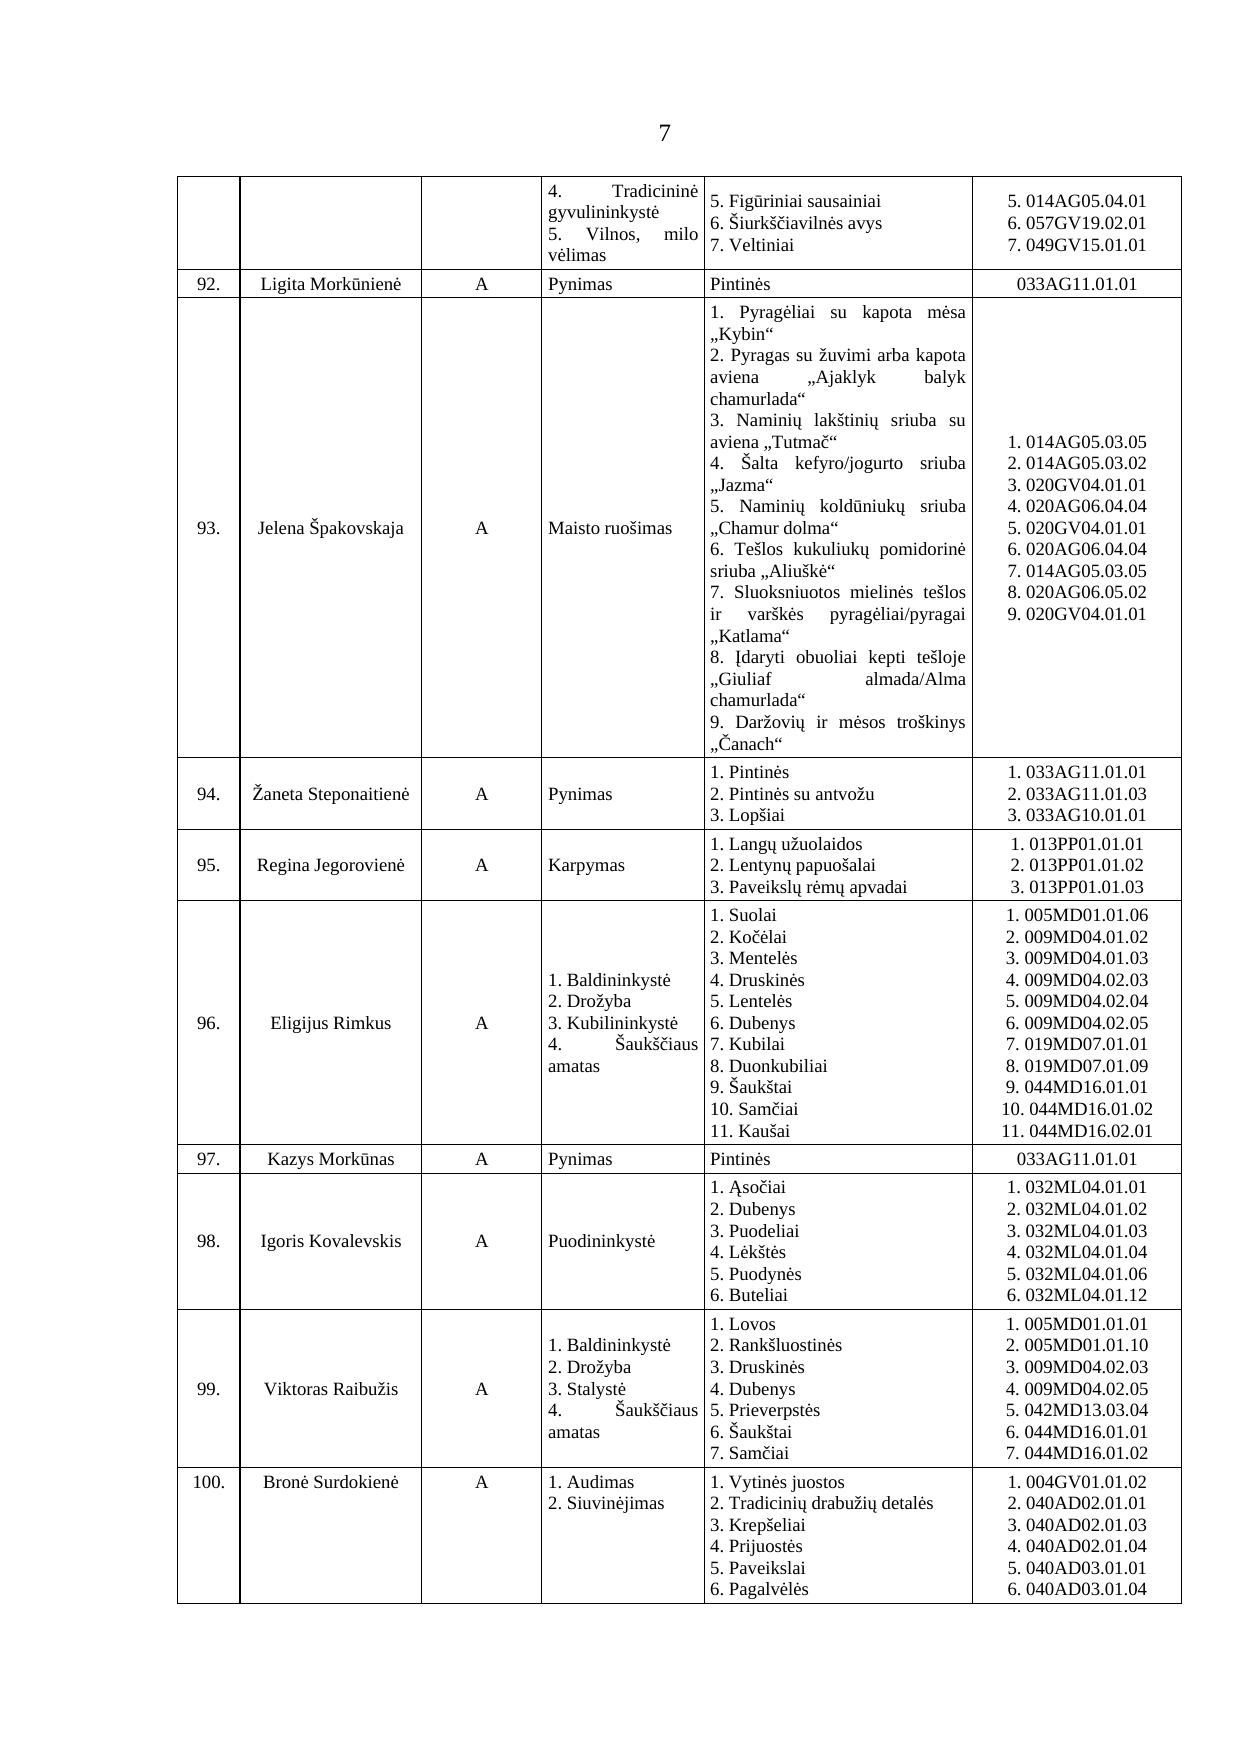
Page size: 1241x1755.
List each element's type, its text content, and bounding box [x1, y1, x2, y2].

table_cell 1. Ąsočiai 2. Dubenys 3. Puodeliai 4. Lėkštės 5. Puodynės 6. Buteliai [705, 1174, 972, 1309]
table_cell Pynimas [542, 1145, 704, 1172]
table_cell 033AG11.01.01 [973, 1145, 1181, 1172]
table_cell 95. [178, 830, 239, 900]
table_cell A [422, 758, 541, 828]
table_cell 1. 005MD01.01.06 2. 009MD04.01.02 3. 009MD04.01.03 4. 009MD04.02.03 5. 009MD04.02.04 6. 009MD04.02.05 7. 019MD07.01.01 8. 019MD07.01.09 9. 044MD16.01.01 10. 044MD16.01.02 11. 044MD16.02.01 [973, 901, 1181, 1144]
table_cell 1. Suolai 2. Kočėlai 3. Mentelės 4. Druskinės 5. Lentelės 6. Dubenys 7. Kubilai 8. Duonkubiliai 9. Šaukštai 10. Samčiai 11. Kaušai [705, 901, 972, 1144]
table_cell 1. 032ML04.01.01 2. 032ML04.01.02 3. 032ML04.01.03 4. 032ML04.01.04 5. 032ML04.01.06 6. 032ML04.01.12 [973, 1174, 1181, 1309]
table_cell Karpymas [542, 830, 704, 900]
table_cell Eligijus Rimkus [241, 901, 421, 1144]
table_cell 100. [178, 1468, 239, 1603]
table_cell 1. 005MD01.01.01 2. 005MD01.01.10 3. 009MD04.02.03 4. 009MD04.02.05 5. 042MD13.03.04 6. 044MD16.01.01 7. 044MD16.01.02 [973, 1310, 1181, 1467]
table_cell 4. Tradicininė gyvulininkystė 5. Vilnos, milo vėlimas [542, 177, 704, 269]
table_cell Ligita Morkūnienė [241, 270, 421, 297]
table_cell A [422, 901, 541, 1144]
table_cell 5. 014AG05.04.01 6. 057GV19.02.01 7. 049GV15.01.01 [973, 177, 1181, 269]
table_cell 93. [178, 298, 239, 757]
table_cell Puodininkystė [542, 1174, 704, 1309]
table_cell 94. [178, 758, 239, 828]
table_cell A [422, 1174, 541, 1309]
table_cell 1. Vytinės juostos 2. Tradicinių drabužių detalės 3. Krepšeliai 4. Prijuostės 5. Paveikslai 6. Pagalvėlės [705, 1468, 972, 1603]
table_cell [178, 177, 239, 269]
table_cell Pintinės [705, 1145, 972, 1172]
table_cell Regina Jegorovienė [241, 830, 421, 900]
table_cell Bronė Surdokienė [241, 1468, 421, 1603]
table_cell Pintinės [705, 270, 972, 297]
table_cell Žaneta Steponaitienė [241, 758, 421, 828]
table_cell A [422, 1468, 541, 1603]
table_cell 1. 033AG11.01.01 2. 033AG11.01.03 3. 033AG10.01.01 [973, 758, 1181, 828]
table_cell 92. [178, 270, 239, 297]
table_cell A [422, 1310, 541, 1467]
table_cell 5. Figūriniai sausainiai 6. Šiurkščiavilnės avys 7. Veltiniai [705, 177, 972, 269]
table_cell 1. Baldininkystė 2. Drožyba 3. Kubilininkystė 4. Šaukščiaus amatas [542, 901, 704, 1144]
table_cell [241, 177, 421, 269]
table_cell A [422, 830, 541, 900]
table_cell Pynimas [542, 758, 704, 828]
table_cell Igoris Kovalevskis [241, 1174, 421, 1309]
table_cell A [422, 1145, 541, 1172]
table_cell 1. 004GV01.01.02 2. 040AD02.01.01 3. 040AD02.01.03 4. 040AD02.01.04 5. 040AD03.01.01 6. 040AD03.01.04 [973, 1468, 1181, 1603]
table_cell Maisto ruošimas [542, 298, 704, 757]
table_cell 033AG11.01.01 [973, 270, 1181, 297]
table_cell 1. 014AG05.03.05 2. 014AG05.03.02 3. 020GV04.01.01 4. 020AG06.04.04 5. 020GV04.01.01 6. 020AG06.04.04 7. 014AG05.03.05 8. 020AG06.05.02 9. 020GV04.01.01 [973, 298, 1181, 757]
table_cell Kazys Morkūnas [241, 1145, 421, 1172]
table_cell [422, 177, 541, 269]
table_cell 1. 013PP01.01.01 2. 013PP01.01.02 3. 013PP01.01.03 [973, 830, 1181, 900]
table_cell 1. Pyragėliai su kapota mėsa „Kybin“ 2. Pyragas su žuvimi arba kapota aviena „Ajaklyk balyk chamurlada“ 3. Naminių lakštinių sriuba su aviena „Tutmač“ 4. Šalta kefyro/jogurto sriuba „Jazma“ 5. Naminių koldūniukų sriuba „Chamur dolma“ 6. Tešlos kukuliukų pomidorinė sriuba „Aliuškė“ 7. Sluoksniuotos mielinės tešlos ir varškės pyragėliai/pyragai „Katlama“ 8. Įdaryti obuoliai kepti tešloje „Giuliaf almada/Alma chamurlada“ 9. Daržovių ir mėsos troškinys „Čanach“ [705, 298, 972, 757]
table_cell Viktoras Raibužis [241, 1310, 421, 1467]
table_cell 98. [178, 1174, 239, 1309]
table_cell 1. Baldininkystė 2. Drožyba 3. Stalystė 4. Šaukščiaus amatas [542, 1310, 704, 1467]
table_cell A [422, 270, 541, 297]
table_cell 96. [178, 901, 239, 1144]
table_cell Pynimas [542, 270, 704, 297]
table_cell 99. [178, 1310, 239, 1467]
table_cell 1. Pintinės 2. Pintinės su antvožu 3. Lopšiai [705, 758, 972, 828]
table_cell 1. Lovos 2. Rankšluostinės 3. Druskinės 4. Dubenys 5. Prieverpstės 6. Šaukštai 7. Samčiai [705, 1310, 972, 1467]
table_cell Jelena Špakovskaja [241, 298, 421, 757]
table_cell A [422, 298, 541, 757]
table_cell 1. Langų užuolaidos 2. Lentynų papuošalai 3. Paveikslų rėmų apvadai [705, 830, 972, 900]
table_cell 1. Audimas 2. Siuvinėjimas [542, 1468, 704, 1603]
table_cell 97. [178, 1145, 239, 1172]
